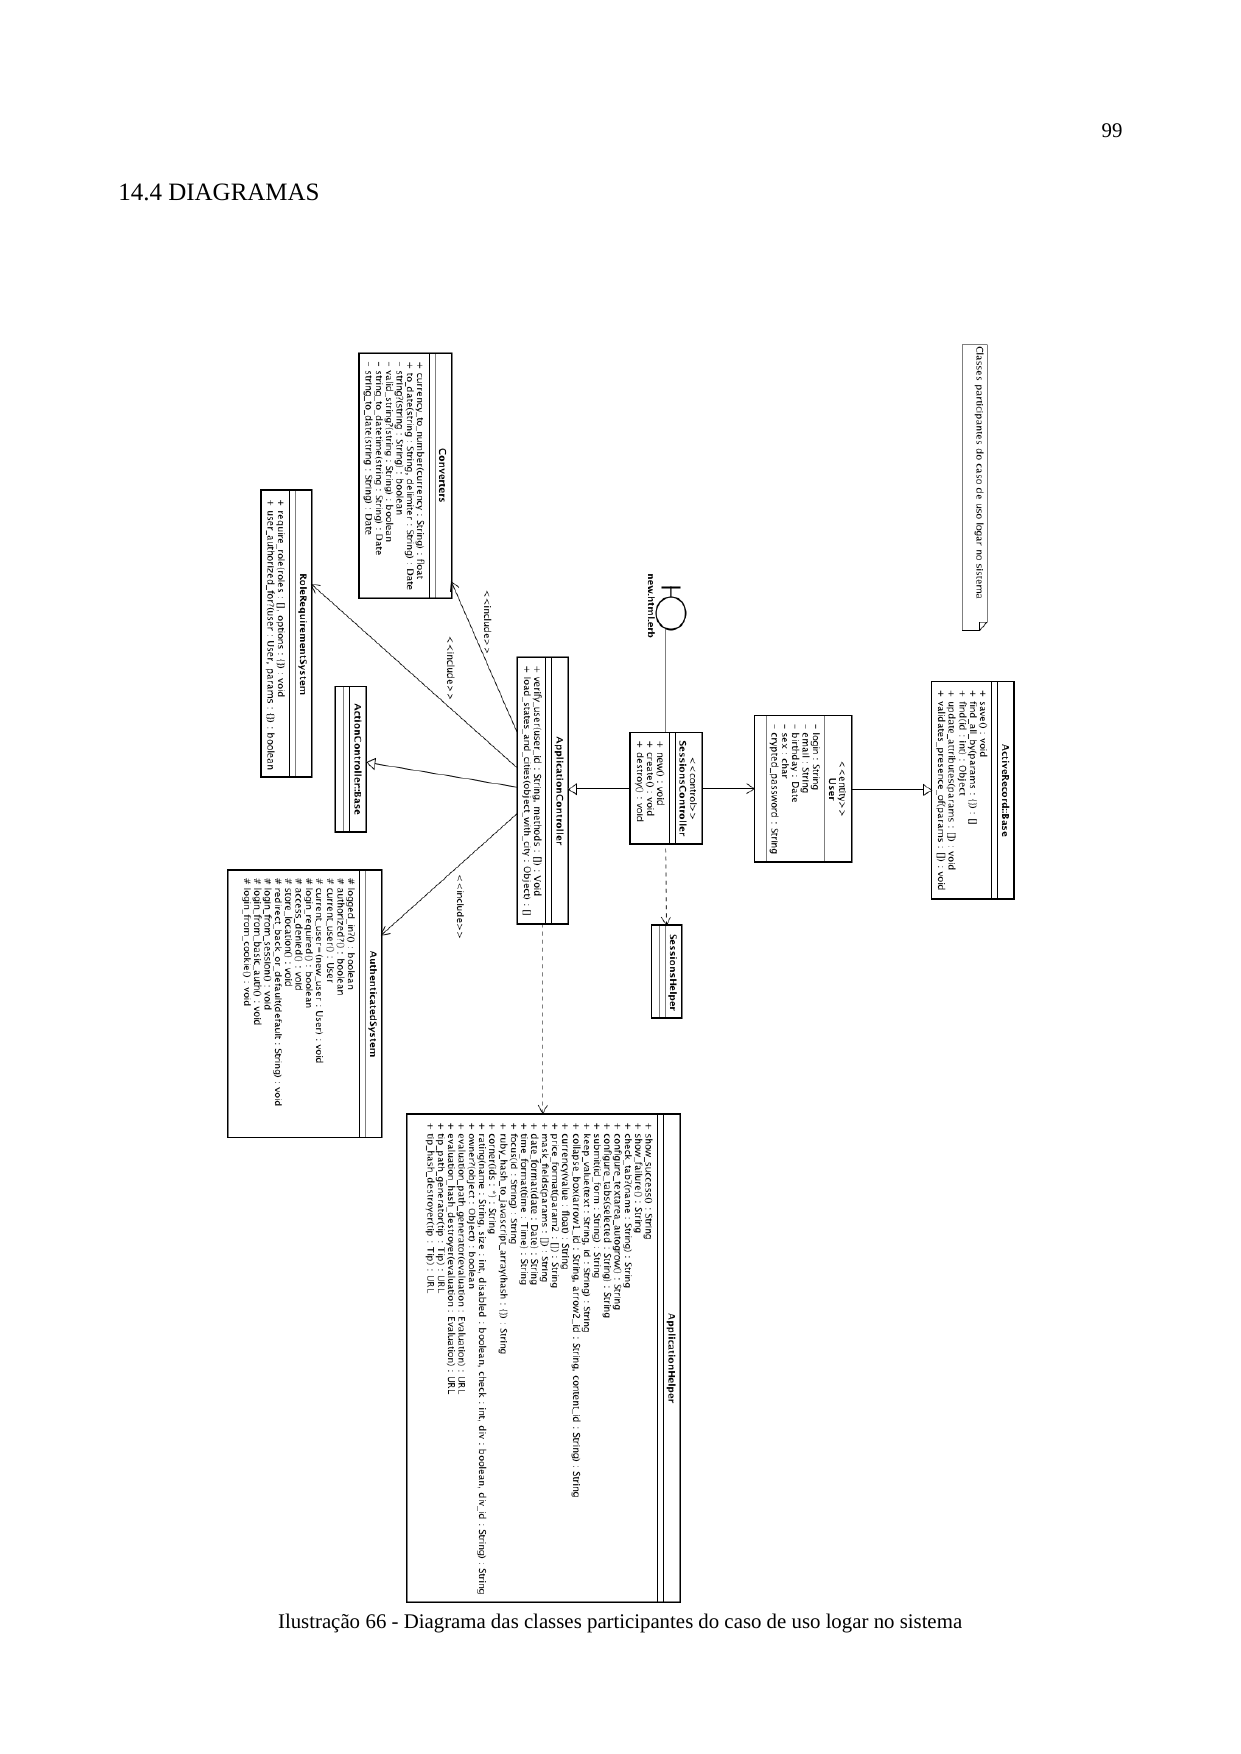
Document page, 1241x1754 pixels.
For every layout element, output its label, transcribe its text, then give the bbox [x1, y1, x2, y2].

text Ilustração 66 - Diagrama das classes participantes do caso de uso logar no sistema [220, 1610, 1021, 1633]
picture [220, 336, 1021, 1610]
subtitle Diagramas [118, 177, 1122, 206]
